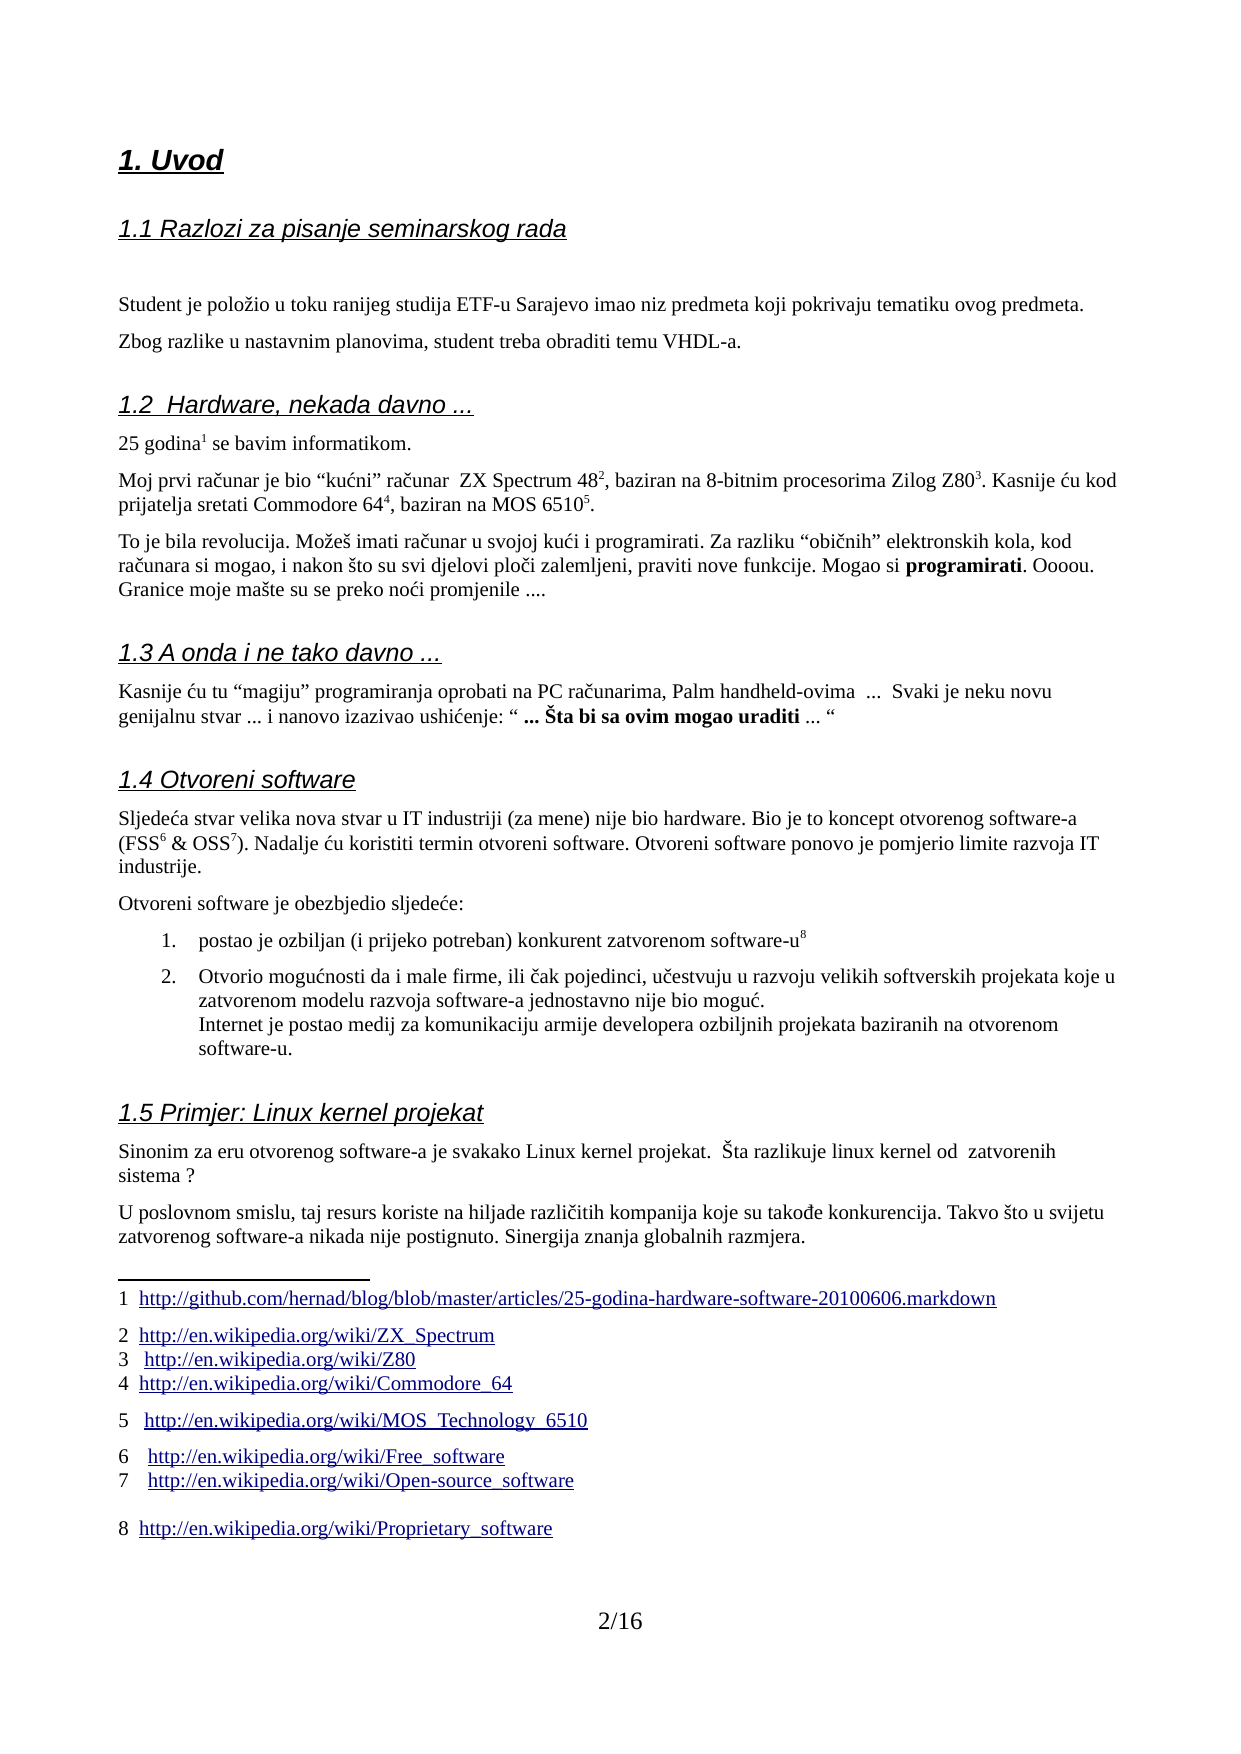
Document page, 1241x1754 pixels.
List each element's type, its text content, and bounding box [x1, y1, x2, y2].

text http://en.wikipedia.org/wiki/Open-source_software [118, 1468, 1122, 1492]
subtitle 1.3 A onda i ne tako davno ... [118, 638, 1122, 667]
text http://github.com/hernad/blog/blob/master/articles/25-godina-hardware-software-20100606.markdown [118, 1286, 1122, 1310]
subtitle 1.2 Hardware, nekada davno ... [118, 390, 1122, 419]
list postao je ozbiljan (i prijeko potreban) konkurent zatvorenom software-u [161, 928, 1122, 952]
text http://en.wikipedia.org/wiki/MOS_Technology_6510 [118, 1407, 1122, 1432]
subtitle 1. Uvod [118, 143, 1122, 177]
text Sljedeća stvar velika nova stvar u IT industriji (za mene) nije bio hardware. Bio je to koncept otvorenog software-a (FSS & OSS). Nadalje ću koristiti termin otvoreni software. Otvoreni software ponovo je pomjerio limite razvoja IT industrije. [118, 806, 1122, 878]
text Kasnije ću tu “magiju” programiranja oprobati na PC računarima, Palm handheld-ovima ... Svaki je neku novu genijalnu stvar ... i nanovo izazivao ushićenje: “ ... Šta bi sa ovim mogao uraditi ... “ [118, 679, 1122, 728]
text U poslovnom smislu, taj resurs koriste na hiljade različitih kompanija koje su takođe konkurencija. Takvo što u svijetu zatvorenog software-a nikada nije postignuto. Sinergija znanja globalnih razmjera. [118, 1200, 1122, 1248]
text 25 godina se bavim informatikom. [118, 431, 1122, 455]
text To je bila revolucija. Možeš imati računar u svojoj kući i programirati. Za razliku “običnih” elektronskih kola, kod računara si mogao, i nakon što su svi djelovi ploči zalemljeni, praviti nove funkcije. Mogao si programirati. Oooou. Granice moje mašte su se preko noći promjenile .... [118, 528, 1122, 601]
list http://en.wikipedia.org/wiki/Proprietary_software [118, 1516, 1122, 1540]
list Otvorio mogućnosti da i male firme, ili čak pojedinci, učestvuju u razvoju velikih softverskih projekata koje u zatvorenom modelu razvoja software-a jednostavno nije bio moguć. Internet je postao medij za komunikaciju armije developera ozbiljnih projekata baziranih na otvorenom software-u. [161, 964, 1122, 1060]
subtitle 1.1 Razlozi za pisanje seminarskog rada [118, 214, 1122, 243]
text Otvoreni software je obezbjedio sljedeće: [118, 891, 1122, 915]
text http://en.wikipedia.org/wiki/Free_software [118, 1444, 1122, 1468]
text http://en.wikipedia.org/wiki/ZX_Spectrum [118, 1323, 1122, 1347]
text Zbog razlike u nastavnim planovima, student treba obraditi temu VHDL-a. [118, 328, 1122, 353]
text Student je položio u toku ranijeg studija ETF-u Sarajevo imao niz predmeta koji pokrivaju tematiku ovog predmeta. [118, 292, 1122, 316]
text http://en.wikipedia.org/wiki/Z80 [118, 1347, 1122, 1371]
subtitle 1.5 Primjer: Linux kernel projekat [118, 1098, 1122, 1127]
text http://en.wikipedia.org/wiki/Commodore_64 [118, 1371, 1122, 1395]
text Sinonim za eru otvorenog software-a je svakako Linux kernel projekat. Šta razlikuje linux kernel od zatvorenih sistema ? [118, 1139, 1122, 1187]
text Moj prvi računar je bio “kućni” računar ZX Spectrum 48, baziran na 8-bitnim procesorima Zilog Z80. Kasnije ću kod prijatelja sretati Commodore 64, baziran na MOS 6510. [118, 468, 1122, 516]
subtitle 1.4 Otvoreni software [118, 765, 1122, 794]
